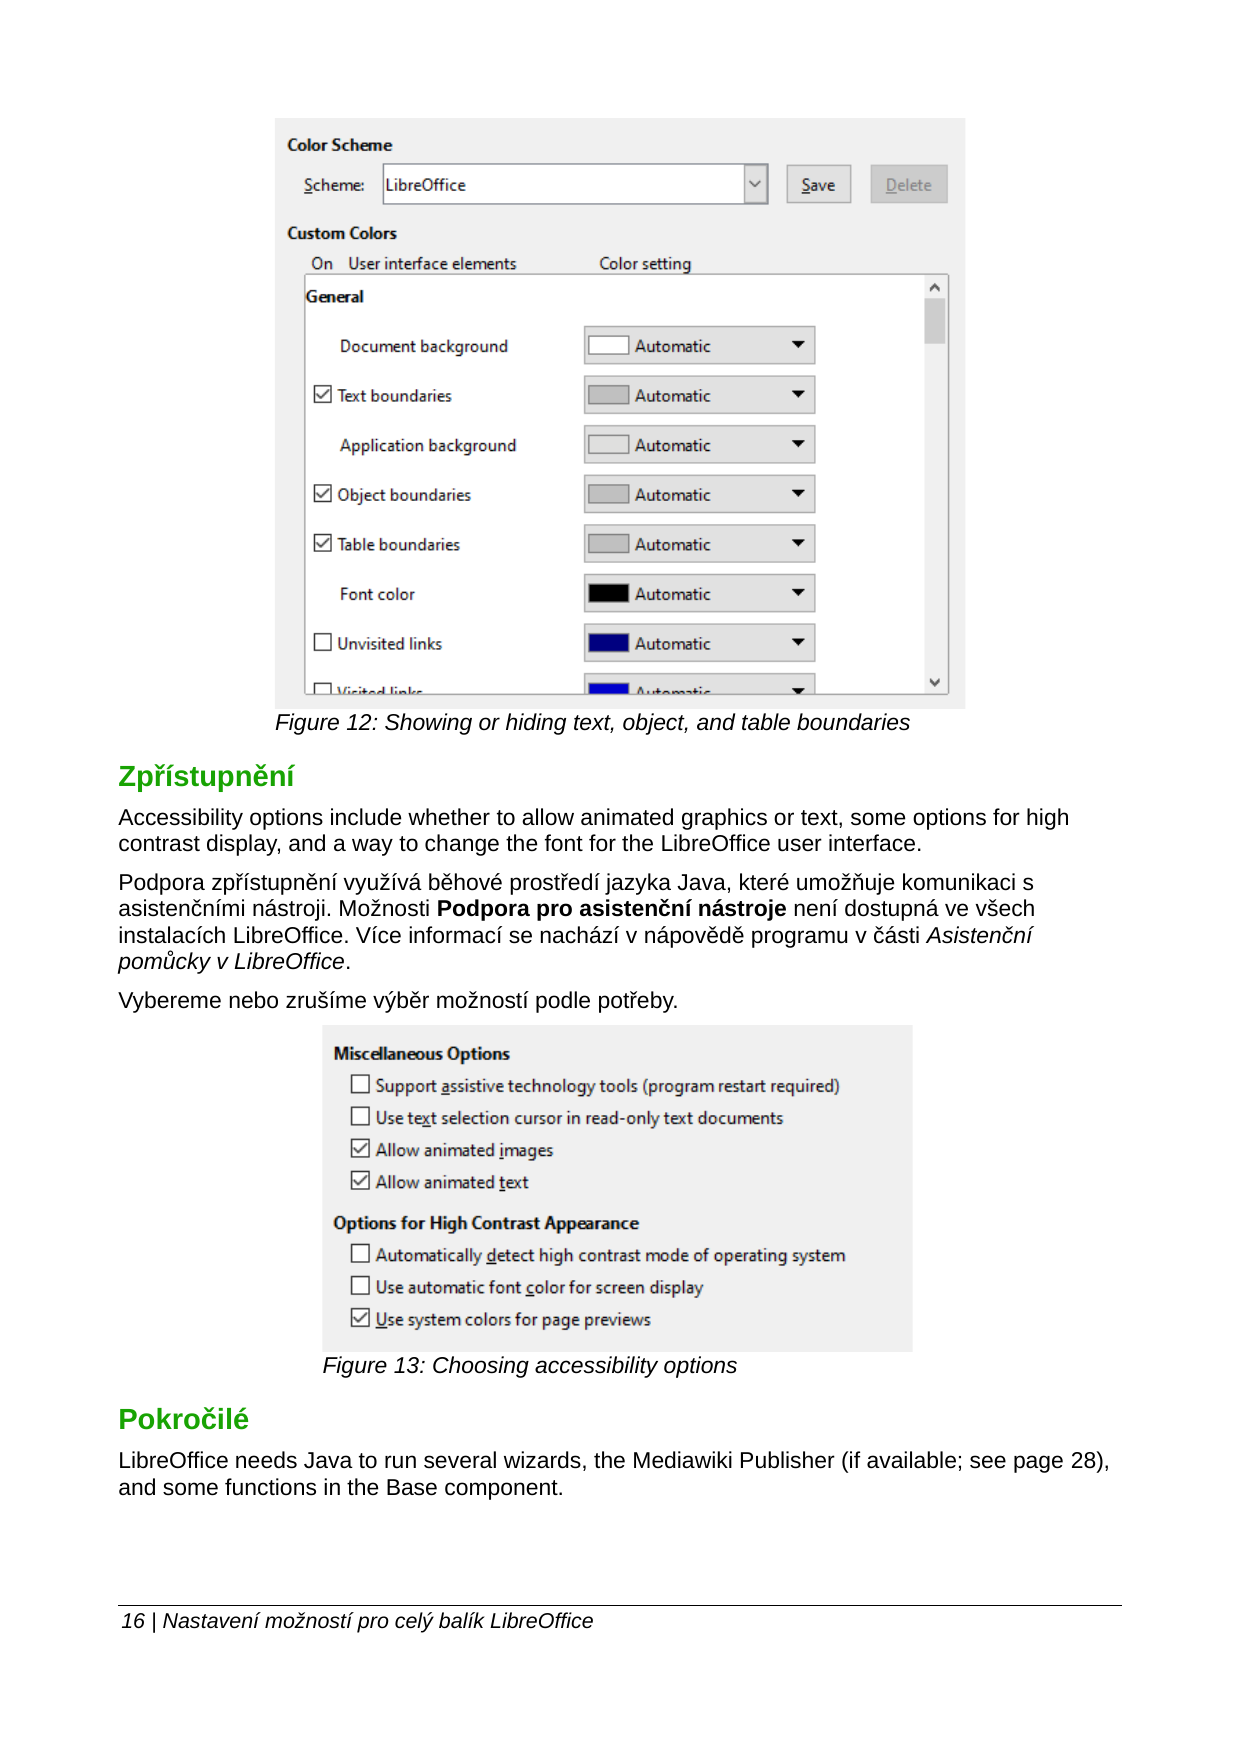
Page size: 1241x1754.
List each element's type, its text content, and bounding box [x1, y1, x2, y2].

text Figure 13: Choosing accessibility options [322, 1349, 918, 1378]
text Vybereme nebo zrušíme výběr možností podle potřeby. [118, 987, 1122, 1013]
picture [274, 118, 966, 709]
text Figure 12: Showing or hiding text, object, and table boundaries [275, 709, 966, 735]
subtitle Pokročilé [118, 1402, 1122, 1435]
text LibreOffice needs Java to run several wizards, the Mediawiki Publisher (if available; see page 26), and some functions in the Base component. [118, 1447, 1122, 1500]
text Podpora zpřístupnění využívá běhové prostředí jazyka Java, které umožňuje komunikaci s asistenčními nástroji. Možnosti Podpora pro asistenční nástroje není dostupná ve všech instalacích LibreOffice. Více informací se nachází v nápovědě programu v části Asistenční pomůcky v LibreOffice. [118, 869, 1122, 974]
picture [322, 1025, 913, 1352]
subtitle Zpřístupnění [118, 758, 1122, 792]
text Accessibility options include whether to allow animated graphics or text, some options for high contrast display, and a way to change the font for the LibreOffice user interface. [118, 804, 1122, 857]
